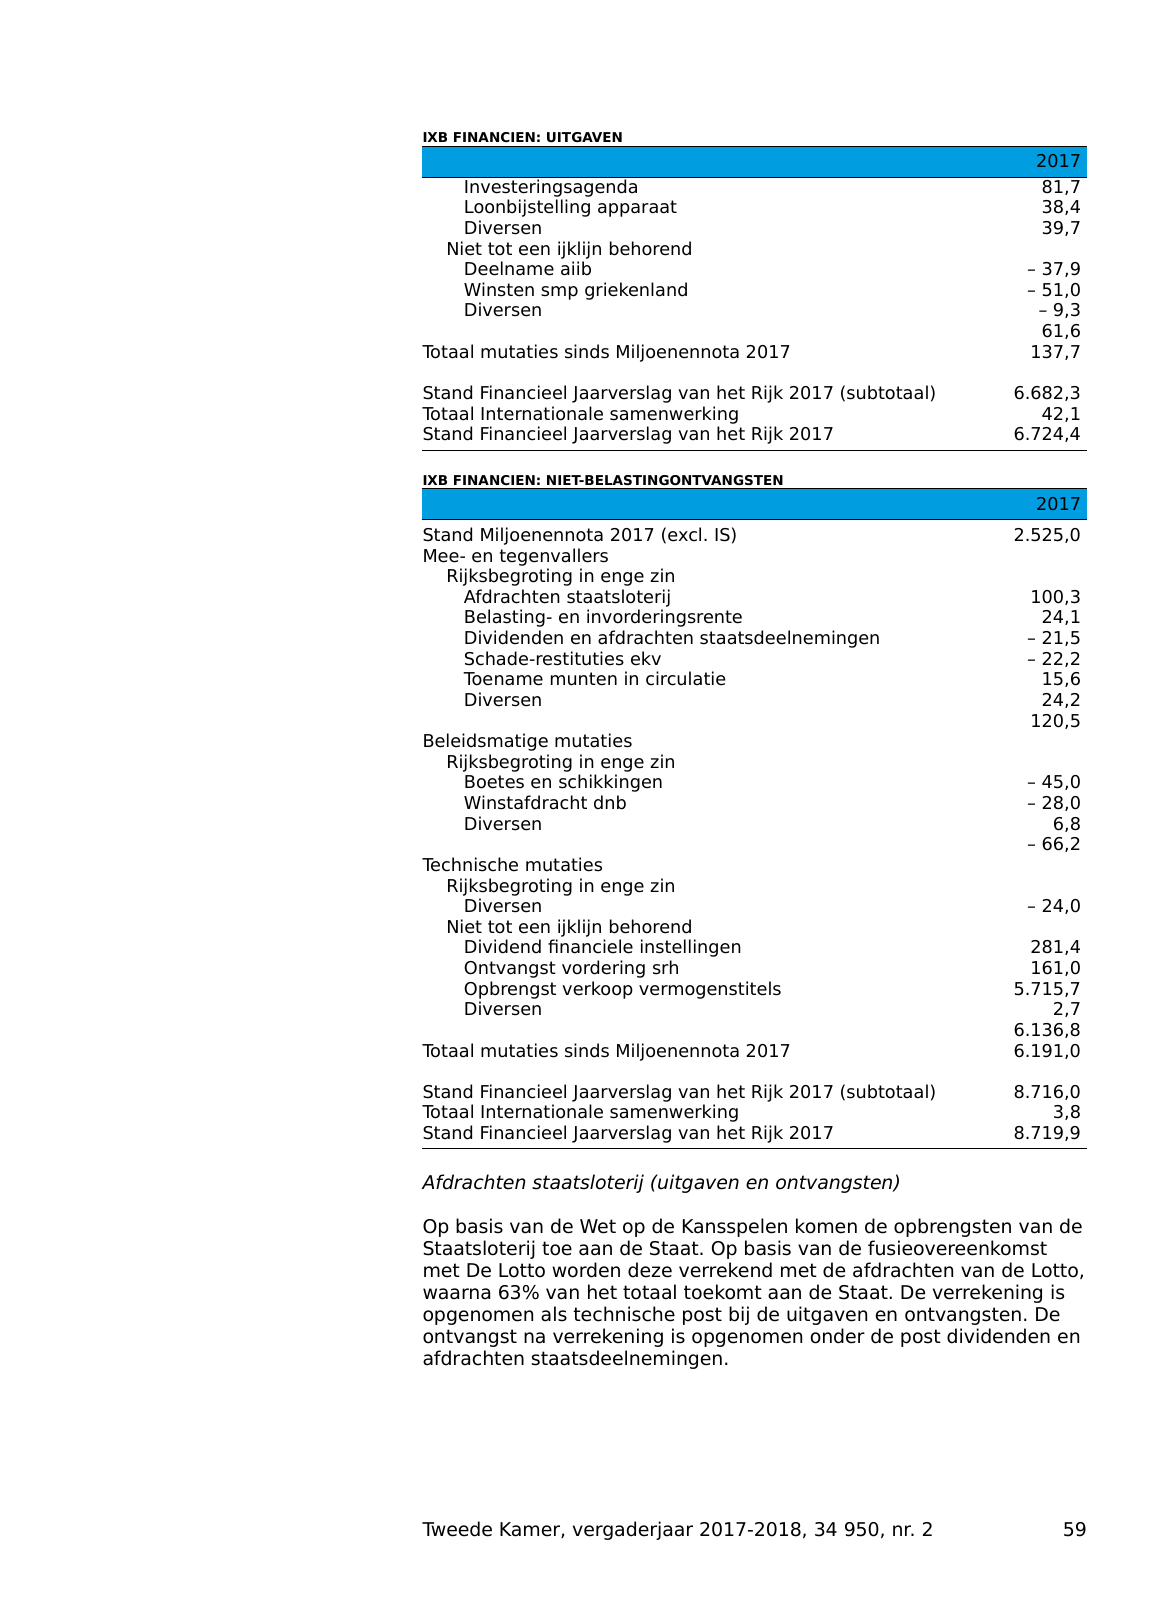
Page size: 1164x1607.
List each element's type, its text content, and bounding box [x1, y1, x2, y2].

table_cell [440, 608, 458, 628]
table_cell 6,8 [969, 814, 1087, 834]
table_cell Diversen [458, 896, 968, 917]
table_cell [458, 711, 968, 731]
table_cell Belasting- en invorderingsrente [458, 608, 968, 628]
table_cell [458, 1061, 968, 1082]
table_cell – 24,0 [969, 896, 1087, 917]
table_cell – 28,0 [969, 793, 1087, 814]
table_cell [440, 178, 458, 197]
table_cell Diversen [458, 999, 968, 1020]
table_cell Schade-restituties ekv [458, 649, 968, 669]
table_cell Toename munten in circulatie [458, 669, 968, 690]
table_cell [440, 814, 458, 834]
table_cell Loonbijstelling apparaat [458, 197, 968, 218]
table_cell – 22,2 [969, 649, 1087, 669]
table_cell [458, 321, 968, 342]
table_header IXB FINANCIEN: NIET-BELASTINGONTVANGSTEN [422, 473, 1087, 488]
table_cell [440, 321, 458, 342]
table_cell [422, 280, 440, 300]
table_cell [458, 1020, 968, 1041]
table_header IXB FINANCIEN: UITGAVEN [422, 130, 1087, 146]
table_cell 2.525,0 [969, 520, 1087, 546]
table_cell [422, 752, 440, 772]
table_cell 8.716,0 [969, 1082, 1087, 1102]
table_cell Mee- en tegenvallers [422, 546, 968, 566]
table_cell [440, 834, 458, 855]
table_cell – 66,2 [969, 834, 1087, 855]
table_cell [422, 938, 440, 958]
table_cell 3,8 [969, 1103, 1087, 1123]
table_cell [440, 773, 458, 793]
table_cell Opbrengst verkoop vermogenstitels [458, 979, 968, 999]
table_cell – 45,0 [969, 773, 1087, 793]
table_cell [440, 690, 458, 711]
table_cell [440, 218, 458, 238]
table_cell [422, 773, 440, 793]
table_cell [422, 1020, 440, 1041]
table_cell 42,1 [969, 404, 1087, 424]
table_cell [969, 855, 1087, 876]
table_cell [422, 321, 440, 342]
table_cell [969, 1061, 1087, 1082]
table_cell 161,0 [969, 958, 1087, 979]
table_cell 137,7 [969, 342, 1087, 362]
table_cell [440, 197, 458, 218]
table_cell 15,6 [969, 669, 1087, 690]
table_cell Afdrachten staatsloterij [458, 587, 968, 607]
table_cell Totaal mutaties sinds Miljoenennota 2017 [422, 342, 968, 362]
table_cell [422, 259, 440, 280]
table_cell [422, 999, 440, 1020]
table_cell [440, 1020, 458, 1041]
table_cell [969, 876, 1087, 896]
table_cell 6.682,3 [969, 383, 1087, 403]
table_cell Winstafdracht dnb [458, 793, 968, 814]
table_cell Deelname aiib [458, 259, 968, 280]
table_cell 24,2 [969, 690, 1087, 711]
table_cell Stand Financieel Jaarverslag van het Rijk 2017 [422, 424, 968, 449]
table_cell [422, 814, 440, 834]
table_cell [422, 649, 440, 669]
table_cell Diversen [458, 690, 968, 711]
table_cell [440, 999, 458, 1020]
table_cell Boetes en schikkingen [458, 773, 968, 793]
table_cell [422, 178, 440, 197]
table_cell [422, 834, 440, 855]
table_cell Totaal Internationale samenwerking [422, 1103, 968, 1123]
table_cell Diversen [458, 814, 968, 834]
table_cell [458, 362, 968, 383]
table_cell [422, 793, 440, 814]
table_cell [422, 239, 440, 259]
table_cell Investeringsagenda [458, 178, 968, 197]
table_cell [422, 896, 440, 917]
table_cell 8.719,9 [969, 1123, 1087, 1148]
table_cell [440, 896, 458, 917]
table_cell [440, 938, 458, 958]
table_cell [422, 711, 440, 731]
table_cell [440, 793, 458, 814]
table_cell Stand Financieel Jaarverslag van het Rijk 2017 [422, 1123, 968, 1148]
table_cell [969, 546, 1087, 566]
table_cell [422, 300, 440, 321]
table_cell 38,4 [969, 197, 1087, 218]
table_cell Niet tot een ijklijn behorend [440, 917, 968, 937]
table_cell [440, 649, 458, 669]
table_cell [422, 1061, 440, 1082]
table_cell Rijksbegroting in enge zin [440, 566, 968, 587]
table_cell Ontvangst vordering srh [458, 958, 968, 979]
table_cell [422, 608, 440, 628]
table_cell [440, 669, 458, 690]
table_cell [969, 917, 1087, 937]
table_cell [422, 489, 968, 519]
table_cell Dividenden en afdrachten staatsdeelnemingen [458, 628, 968, 649]
table_cell 81,7 [969, 178, 1087, 197]
table_cell [440, 362, 458, 383]
table_cell – 51,0 [969, 280, 1087, 300]
table_cell Rijksbegroting in enge zin [440, 752, 968, 772]
table_cell [422, 566, 440, 587]
table_cell [422, 876, 440, 896]
table_cell Diversen [458, 218, 968, 238]
table_cell 6.136,8 [969, 1020, 1087, 1041]
table_cell Niet tot een ijklijn behorend [440, 239, 968, 259]
table_cell 120,5 [969, 711, 1087, 731]
table_cell Totaal mutaties sinds Miljoenennota 2017 [422, 1041, 968, 1061]
table_cell [440, 587, 458, 607]
table_cell [458, 834, 968, 855]
text Op basis van de Wet op de Kansspelen komen de opbrengsten van de Staatsloterij toe aan de Staat. Op basis van de fusieovereenkomst met De Lotto worden deze verrekend met de afdrachten van de Lotto, waarna 63% van het totaal toekomt aan de Staat. De verrekening is opgenomen als technische post bij de uitgaven en ontvangsten. De ontvangst na verrekening is opgenomen onder de post dividenden en afdrachten staatsdeelnemingen. [422, 1216, 1087, 1369]
table_cell 5.715,7 [969, 979, 1087, 999]
table_cell Beleidsmatige mutaties [422, 731, 968, 752]
table_cell Dividend financiele instellingen [458, 938, 968, 958]
table_cell 6.191,0 [969, 1041, 1087, 1061]
table_cell 39,7 [969, 218, 1087, 238]
table_cell [422, 979, 440, 999]
table_cell Winsten smp griekenland [458, 280, 968, 300]
table_cell – 21,5 [969, 628, 1087, 649]
table_cell [422, 958, 440, 979]
table_cell [969, 752, 1087, 772]
table_cell Technische mutaties [422, 855, 968, 876]
table_cell [440, 259, 458, 280]
table_cell [969, 362, 1087, 383]
table_cell Stand Miljoenennota 2017 (excl. IS) [422, 520, 968, 546]
table_cell [440, 300, 458, 321]
table_cell [422, 628, 440, 649]
table_cell [969, 239, 1087, 259]
table_cell 24,1 [969, 608, 1087, 628]
table_cell [422, 147, 968, 177]
table_cell [422, 917, 440, 937]
table_cell 281,4 [969, 938, 1087, 958]
table_cell 2017 [969, 147, 1087, 177]
table_cell [422, 690, 440, 711]
table_cell [440, 1061, 458, 1082]
table_cell [969, 566, 1087, 587]
table_cell [422, 197, 440, 218]
subtitle Afdrachten staatsloterij (uitgaven en ontvangsten) [422, 1172, 1087, 1193]
table_cell Diversen [458, 300, 968, 321]
table_cell [422, 587, 440, 607]
table_cell 100,3 [969, 587, 1087, 607]
table_cell 2017 [969, 489, 1087, 519]
table_cell 61,6 [969, 321, 1087, 342]
table_cell Stand Financieel Jaarverslag van het Rijk 2017 (subtotaal) [422, 383, 968, 403]
table_cell [440, 979, 458, 999]
table_cell [440, 958, 458, 979]
table_cell 2,7 [969, 999, 1087, 1020]
table_cell 6.724,4 [969, 424, 1087, 449]
table_cell [440, 628, 458, 649]
table_cell [422, 362, 440, 383]
table_cell [440, 280, 458, 300]
table_cell Totaal Internationale samenwerking [422, 404, 968, 424]
table_cell – 9,3 [969, 300, 1087, 321]
table_cell [440, 711, 458, 731]
table_cell Stand Financieel Jaarverslag van het Rijk 2017 (subtotaal) [422, 1082, 968, 1102]
table_cell [969, 731, 1087, 752]
table_cell Rijksbegroting in enge zin [440, 876, 968, 896]
table_cell – 37,9 [969, 259, 1087, 280]
table_cell [422, 669, 440, 690]
table_cell [422, 218, 440, 238]
